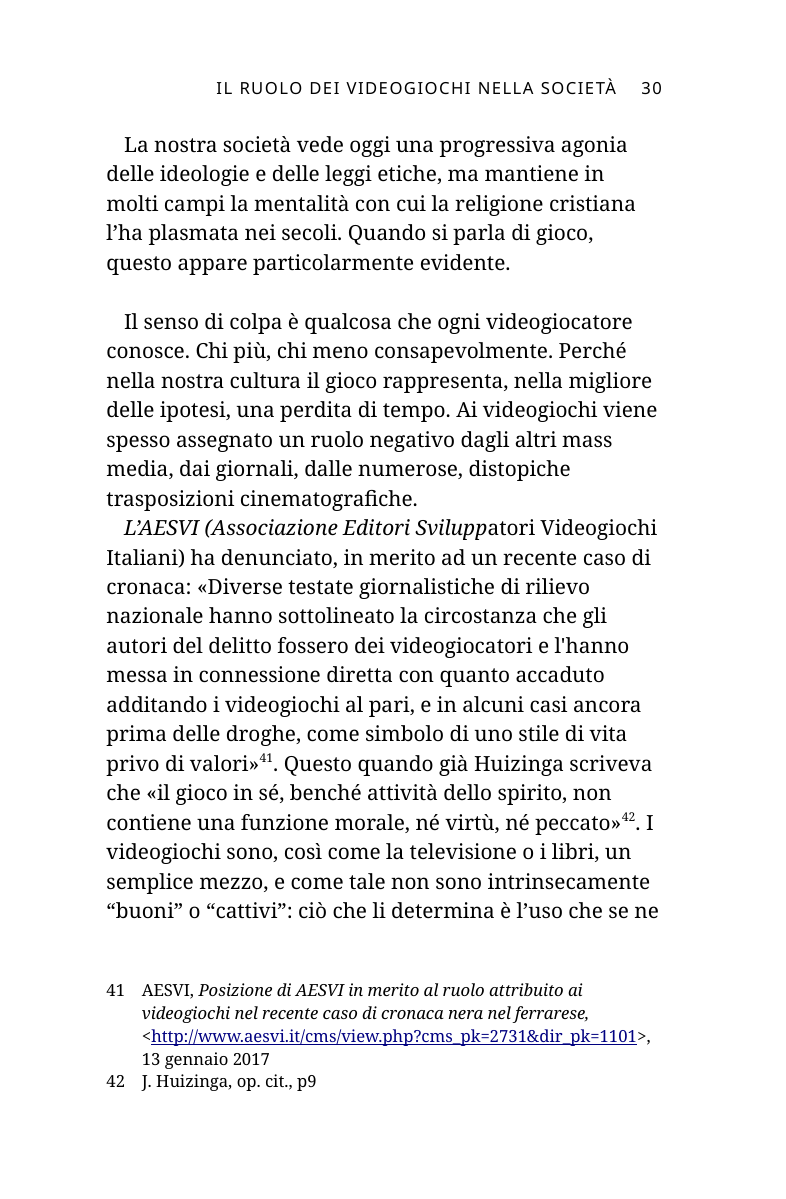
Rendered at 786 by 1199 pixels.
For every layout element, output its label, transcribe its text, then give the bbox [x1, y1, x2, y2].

text J. Huizinga, op. cit., p9 [106, 1070, 661, 1093]
text L’AESVI (Associazione Editori Sviluppatori Videogiochi Italiani) ha denunciato, in merito ad un recente caso di cronaca: «Diverse testate giornalistiche di rilievo nazionale hanno sottolineato la circostanza che gli autori del delitto fossero dei videogiocatori e l'hanno messa in connessione diretta con quanto accaduto additando i videogiochi al pari, e in alcuni casi ancora prima delle droghe, come simbolo di uno stile di vita privo di valori». Questo quando già Huizinga scriveva che «il gioco in sé, benché attività dello spirito, non contiene una funzione morale, né virtù, né peccato». I videogiochi sono, così come la televisione o i libri, un semplice mezzo, e come tale non sono intrinsecamente “buoni” o “cattivi”: ciò che li determina è l’uso che se ne [106, 512, 661, 925]
text Il senso di colpa è qualcosa che ogni videogiocatore conosce. Chi più, chi meno consapevolmente. Perché nella nostra cultura il gioco rappresenta, nella migliore delle ipotesi, una perdita di tempo. Ai videogiochi viene spesso assegnato un ruolo negativo dagli altri mass media, dai giornali, dalle numerose, distopiche trasposizioni cinematografiche. [106, 306, 661, 512]
text AESVI, Posizione di AESVI in merito al ruolo attribuito ai videogiochi nel recente caso di cronaca nera nel ferrarese, <http://www.aesvi.it/cms/view.php?cms_pk=2731&dir_pk=1101>, 13 gennaio 2017 [106, 979, 661, 1070]
text La nostra società vede oggi una progressiva agonia delle ideologie e delle leggi etiche, ma mantiene in molti campi la mentalità con cui la religione cristiana l’ha plasmata nei secoli. Quando si parla di gioco, questo appare particolarmente evidente. [106, 129, 661, 276]
